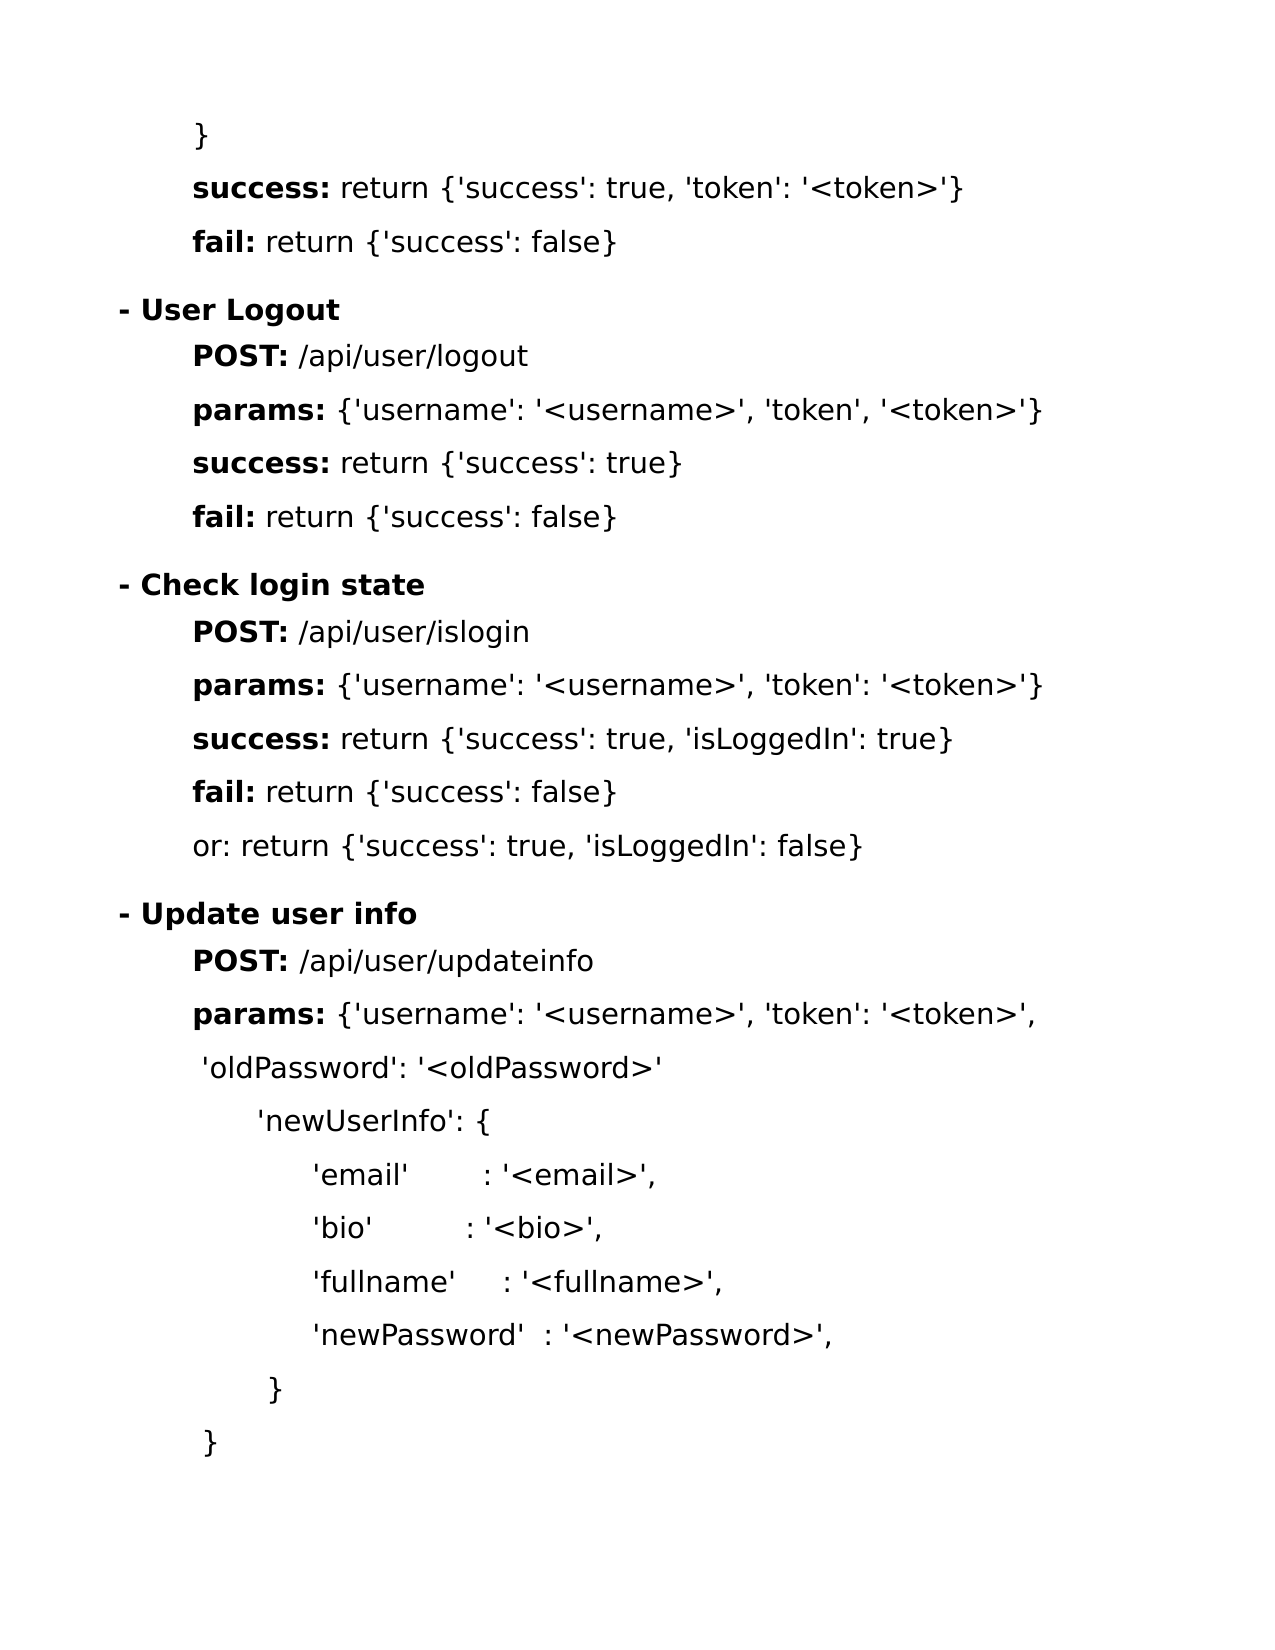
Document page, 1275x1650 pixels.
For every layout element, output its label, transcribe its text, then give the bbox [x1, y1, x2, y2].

text } [118, 1372, 1157, 1406]
text } [118, 118, 1157, 152]
subtitle - Check login state [118, 568, 1157, 602]
text params: {'username': '<username>', 'token': '<token>'} [118, 668, 1157, 702]
subtitle - User Logout [118, 293, 1157, 327]
text params: {'username': '<username>', 'token': '<token>', [118, 997, 1157, 1031]
text 'bio' : '<bio>', [118, 1212, 1157, 1246]
text 'newPassword' : '<newPassword>', [118, 1319, 1157, 1353]
text 'newUserInfo': { [118, 1104, 1157, 1138]
text success: return {'success': true, 'isLoggedIn': true} [118, 722, 1157, 756]
text success: return {'success': true} [118, 447, 1157, 481]
text 'email' : '<email>', [118, 1158, 1157, 1192]
text 'oldPassword': '<oldPassword>' [118, 1051, 1157, 1085]
text params: {'username': '<username>', 'token', '<token>'} [118, 393, 1157, 427]
text POST: /api/user/logout [118, 340, 1157, 374]
text fail: return {'success': false} [118, 500, 1157, 534]
text POST: /api/user/islogin [118, 615, 1157, 649]
text or: return {'success': true, 'isLoggedIn': false} [118, 829, 1157, 863]
text } [118, 1426, 1157, 1460]
text 'fullname' : '<fullname>', [118, 1265, 1157, 1299]
text POST: /api/user/updateinfo [118, 944, 1157, 978]
text fail: return {'success': false} [118, 225, 1157, 259]
text fail: return {'success': false} [118, 776, 1157, 809]
text success: return {'success': true, 'token': '<token>'} [118, 172, 1157, 206]
subtitle - Update user info [118, 897, 1157, 931]
